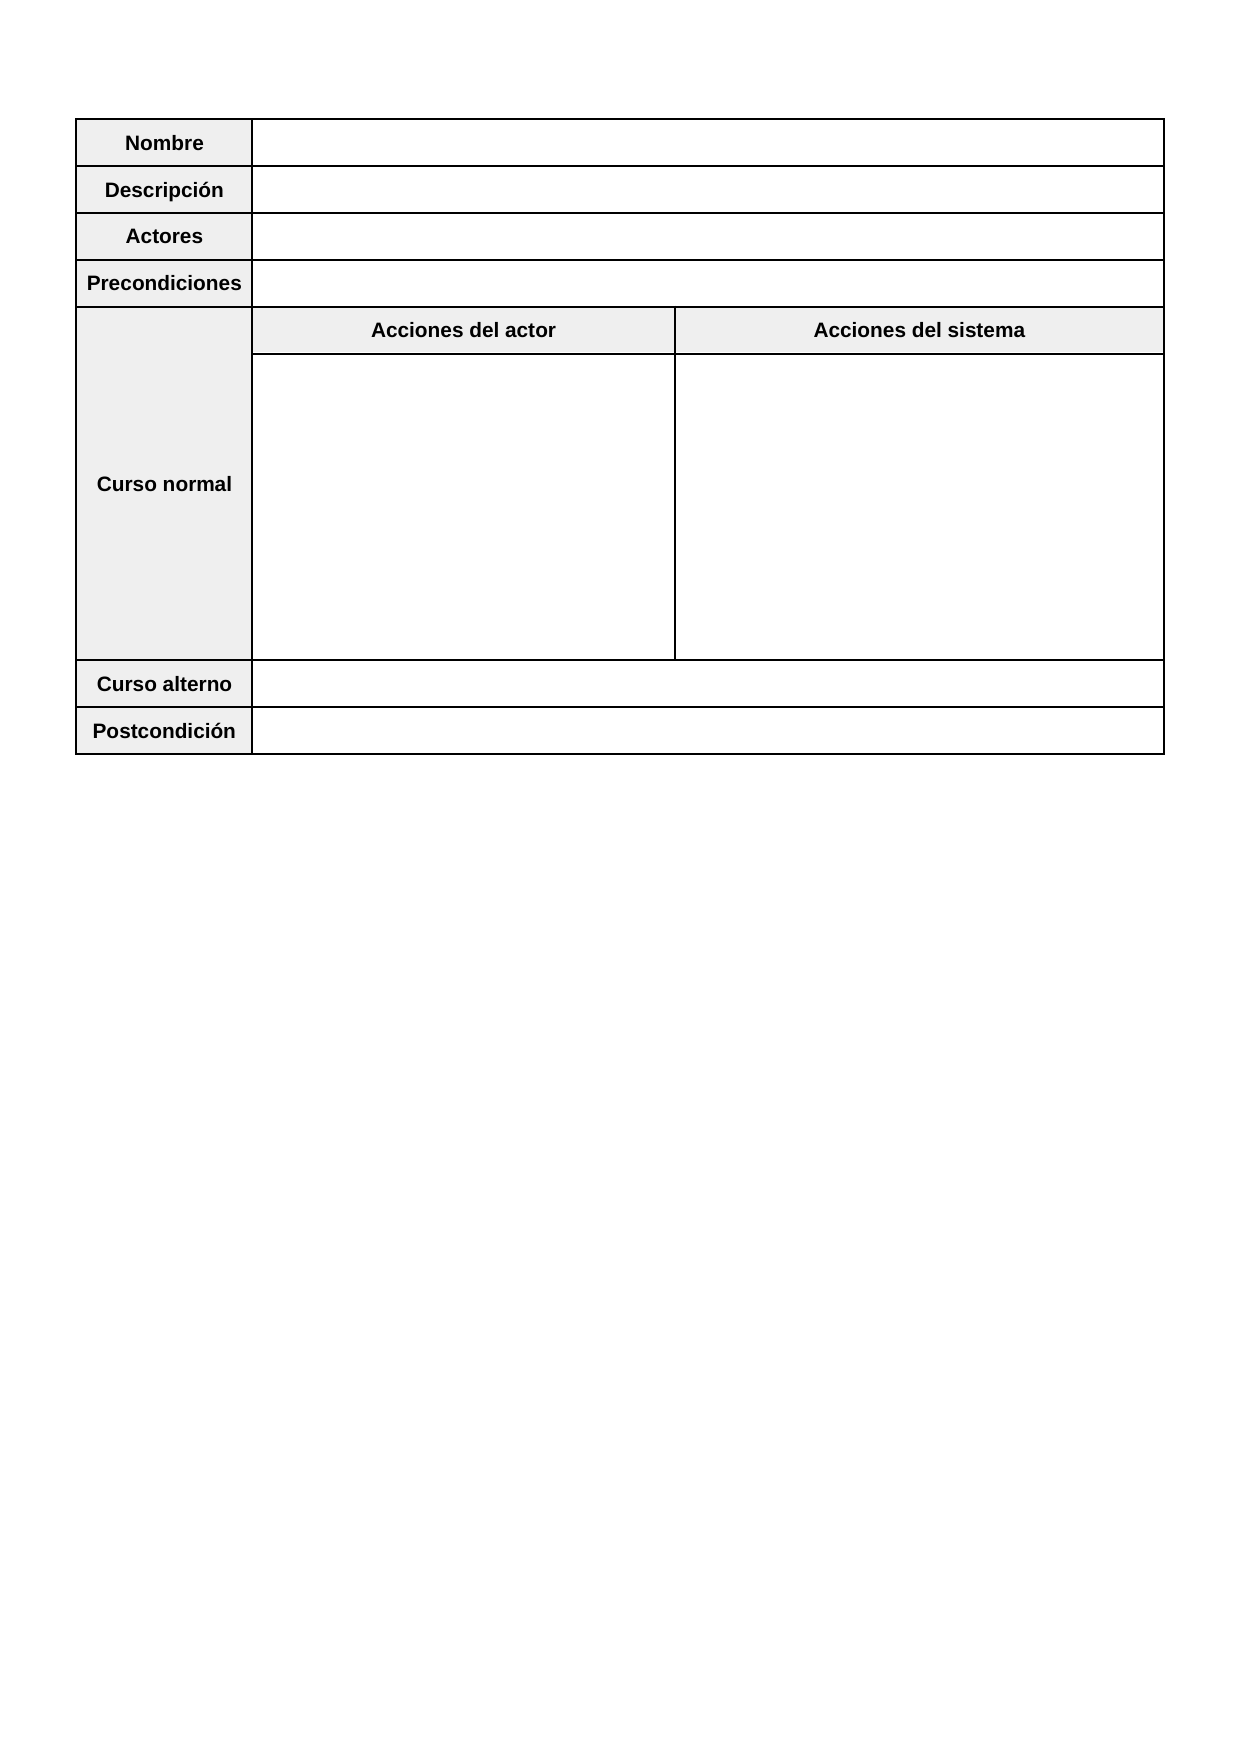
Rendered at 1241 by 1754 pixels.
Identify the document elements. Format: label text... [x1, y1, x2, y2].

table_cell [253, 708, 1163, 753]
table_cell [253, 355, 674, 659]
table_cell Actores [77, 214, 251, 259]
table_cell [253, 214, 1163, 259]
table_cell Acciones del sistema [676, 308, 1163, 352]
table_cell [676, 355, 1163, 659]
table_cell Curso normal [77, 308, 251, 659]
table_cell Postcondición [77, 708, 251, 753]
table_cell [253, 261, 1163, 306]
table_header [253, 120, 1163, 165]
table_cell [253, 167, 1163, 212]
table_cell Curso alterno [77, 661, 251, 706]
table_cell Precondiciones [77, 261, 251, 306]
table_cell Descripción [77, 167, 251, 212]
table_cell Acciones del actor [253, 308, 674, 352]
table_cell [253, 661, 1163, 706]
table_header Nombre [77, 120, 251, 165]
